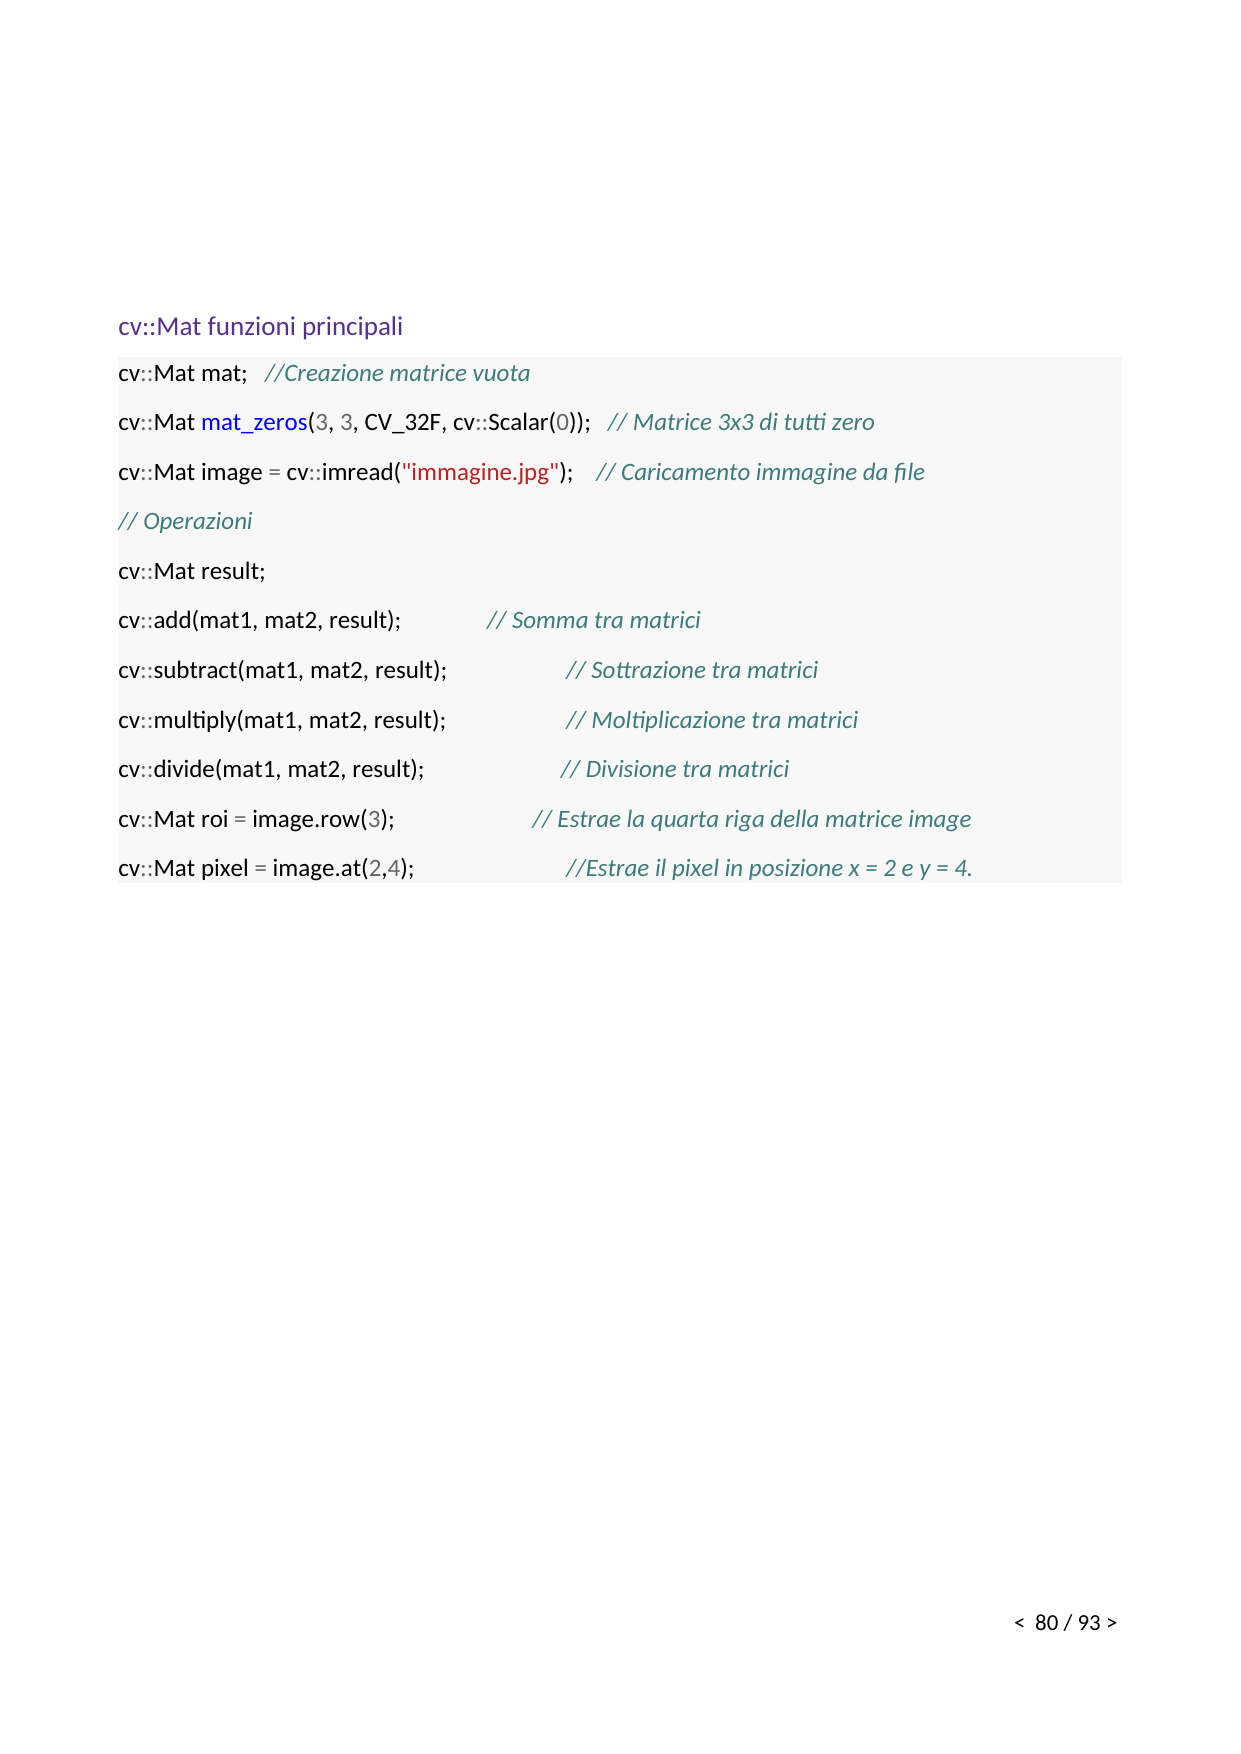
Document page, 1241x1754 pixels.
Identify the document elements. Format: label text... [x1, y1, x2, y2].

text cv::Mat roi = image.row(3); // Estrae la quarta riga della matrice image [118, 803, 1122, 833]
text cv::divide(mat1, mat2, result); // Divisione tra matrici [118, 753, 1122, 784]
text cv::Mat pixel = image.at(2,4); //Estrae il pixel in posizione x = 2 e y = 4. [118, 852, 1122, 883]
text // Operazioni [118, 505, 1122, 536]
text cv::Mat mat; //Creazione matrice vuota [118, 357, 1122, 387]
text cv::multiply(mat1, mat2, result); // Moltiplicazione tra matrici [118, 704, 1122, 734]
text cv::Mat result; [118, 555, 1122, 586]
text cv::add(mat1, mat2, result); // Somma tra matrici [118, 604, 1122, 635]
text cv::Mat image = cv::imread("immagine.jpg"); // Caricamento immagine da file [118, 456, 1122, 486]
subtitle cv::Mat funzioni principali [118, 309, 1122, 342]
text cv::subtract(mat1, mat2, result); // Sottrazione tra matrici [118, 654, 1122, 685]
text cv::Mat mat_zeros(3, 3, CV_32F, cv::Scalar(0)); // Matrice 3x3 di tutti zero [118, 406, 1122, 437]
